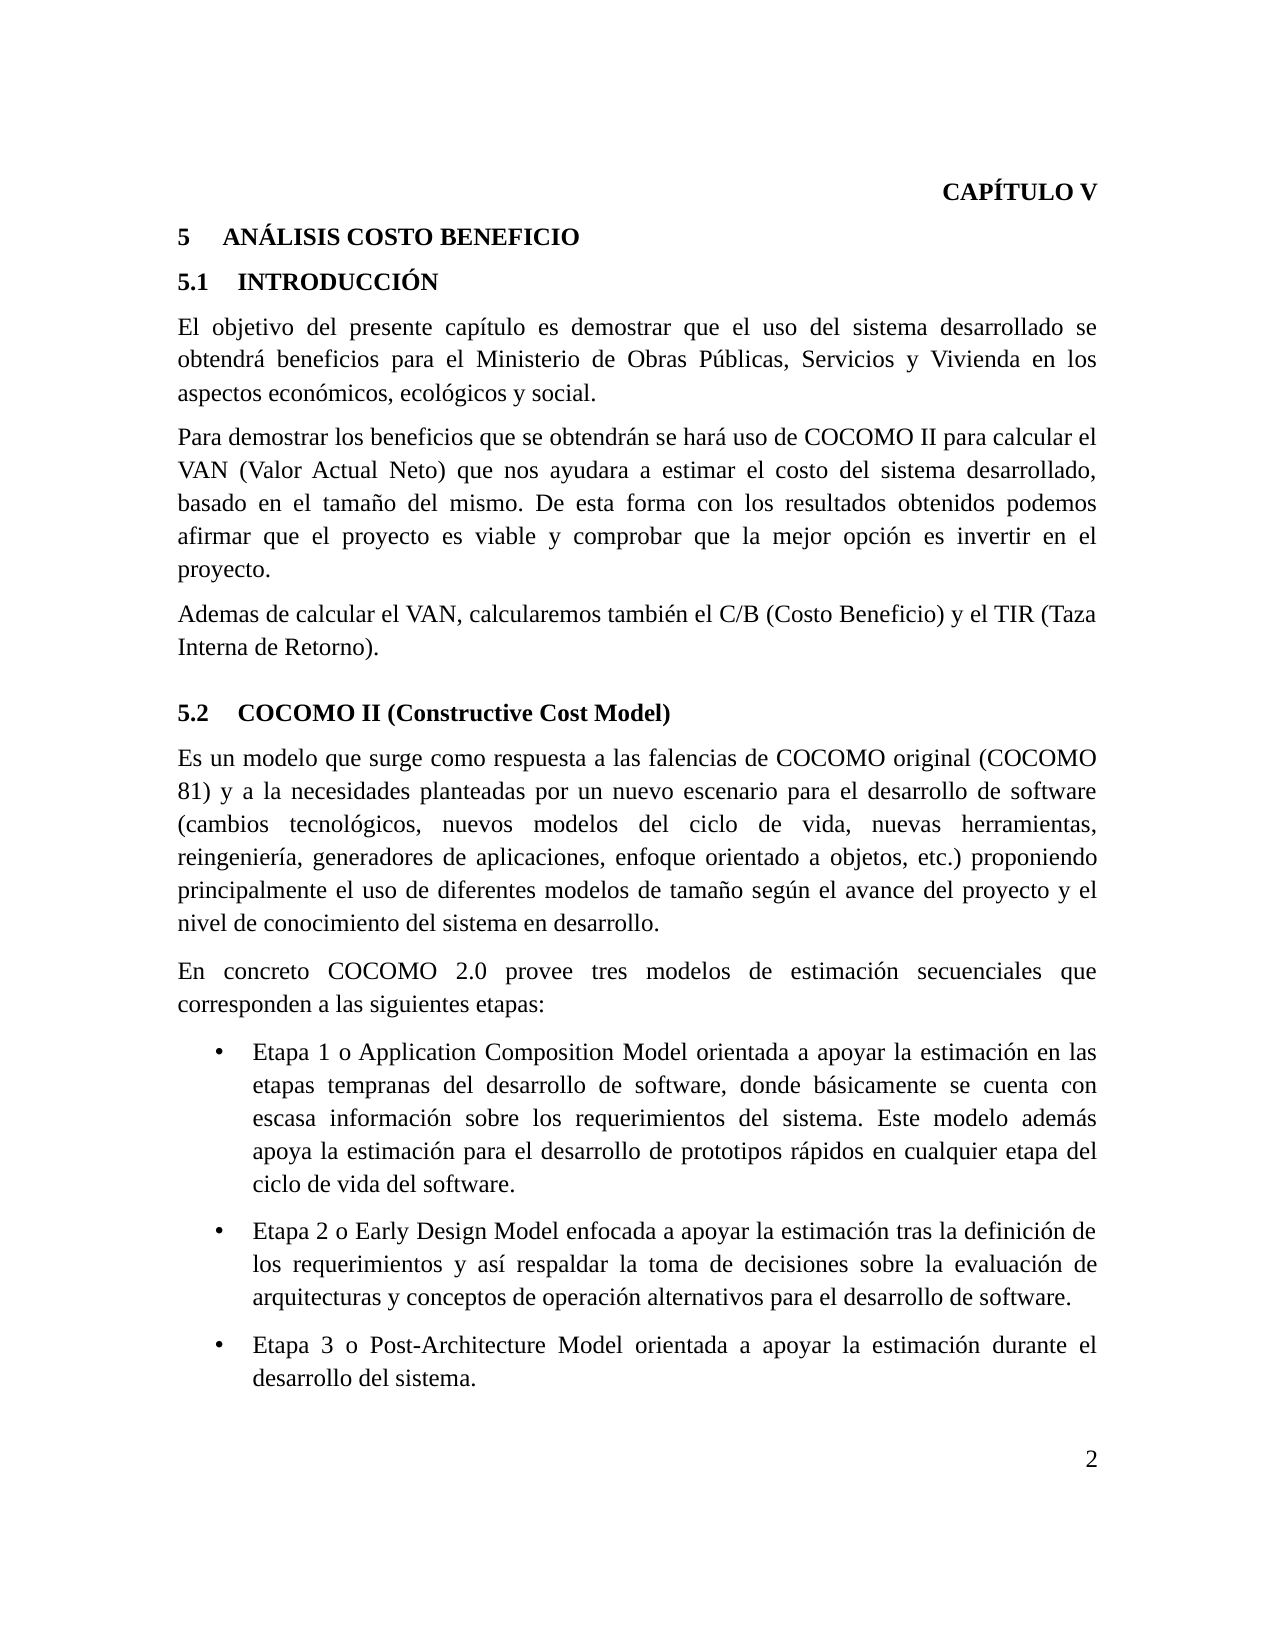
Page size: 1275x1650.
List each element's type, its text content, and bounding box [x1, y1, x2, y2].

text El objetivo del presente capítulo es demostrar que el uso del sistema desarrollado se obtendrá beneficios para el Ministerio de Obras Públicas, Servicios y Vivienda en los aspectos económicos, ecológicos y social. [177, 312, 1098, 406]
text Es un modelo que surge como respuesta a las falencias de COCOMO original (COCOMO 81) y a la necesidades planteadas por un nuevo escenario para el desarrollo de software (cambios tecnológicos, nuevos modelos del ciclo de vida, nuevas herramientas, reingeniería, generadores de aplicaciones, enfoque orientado a objetos, etc.) proponiendo principalmente el uso de diferentes modelos de tamaño según el avance del proyecto y el nivel de conocimiento del sistema en desarrollo. [177, 743, 1098, 937]
title CAPÍTULO V [177, 177, 1098, 206]
subtitle INTRODUCCIÓN [177, 267, 1098, 296]
text En concreto COCOMO 2.0 provee tres modelos de estimación secuenciales que corresponden a las siguientes etapas: [177, 956, 1098, 1018]
text Para demostrar los beneficios que se obtendrán se hará uso de COCOMO II para calcular el VAN (Valor Actual Neto) que nos ayudara a estimar el costo del sistema desarrollado, basado en el tamaño del mismo. De esta forma con los resultados obtenidos podemos afirmar que el proyecto es viable y comprobar que la mejor opción es invertir en el proyecto. [177, 422, 1098, 583]
subtitle COCOMO II (Constructive Cost Model) [177, 698, 1098, 727]
subtitle ANÁLISIS COSTO BENEFICIO [177, 222, 1098, 251]
list Etapa 2 o Early Design Model enfocada a apoyar la estimación tras la definición de los requerimientos y así respaldar la toma de decisiones sobre la evaluación de arquitecturas y conceptos de operación alternativos para el desarrollo de software. [215, 1216, 1098, 1311]
list Etapa 3 o Post-Architecture Model orientada a apoyar la estimación durante el desarrollo del sistema. [215, 1330, 1098, 1392]
list Etapa 1 o Application Composition Model orientada a apoyar la estimación en las etapas tempranas del desarrollo de software, donde básicamente se cuenta con escasa información sobre los requerimientos del sistema. Este modelo además apoya la estimación para el desarrollo de prototipos rápidos en cualquier etapa del ciclo de vida del software. [215, 1037, 1098, 1198]
text Ademas de calcular el VAN, calcularemos también el C/B (Costo Beneficio) y el TIR (Taza Interna de Retorno). [177, 599, 1098, 661]
